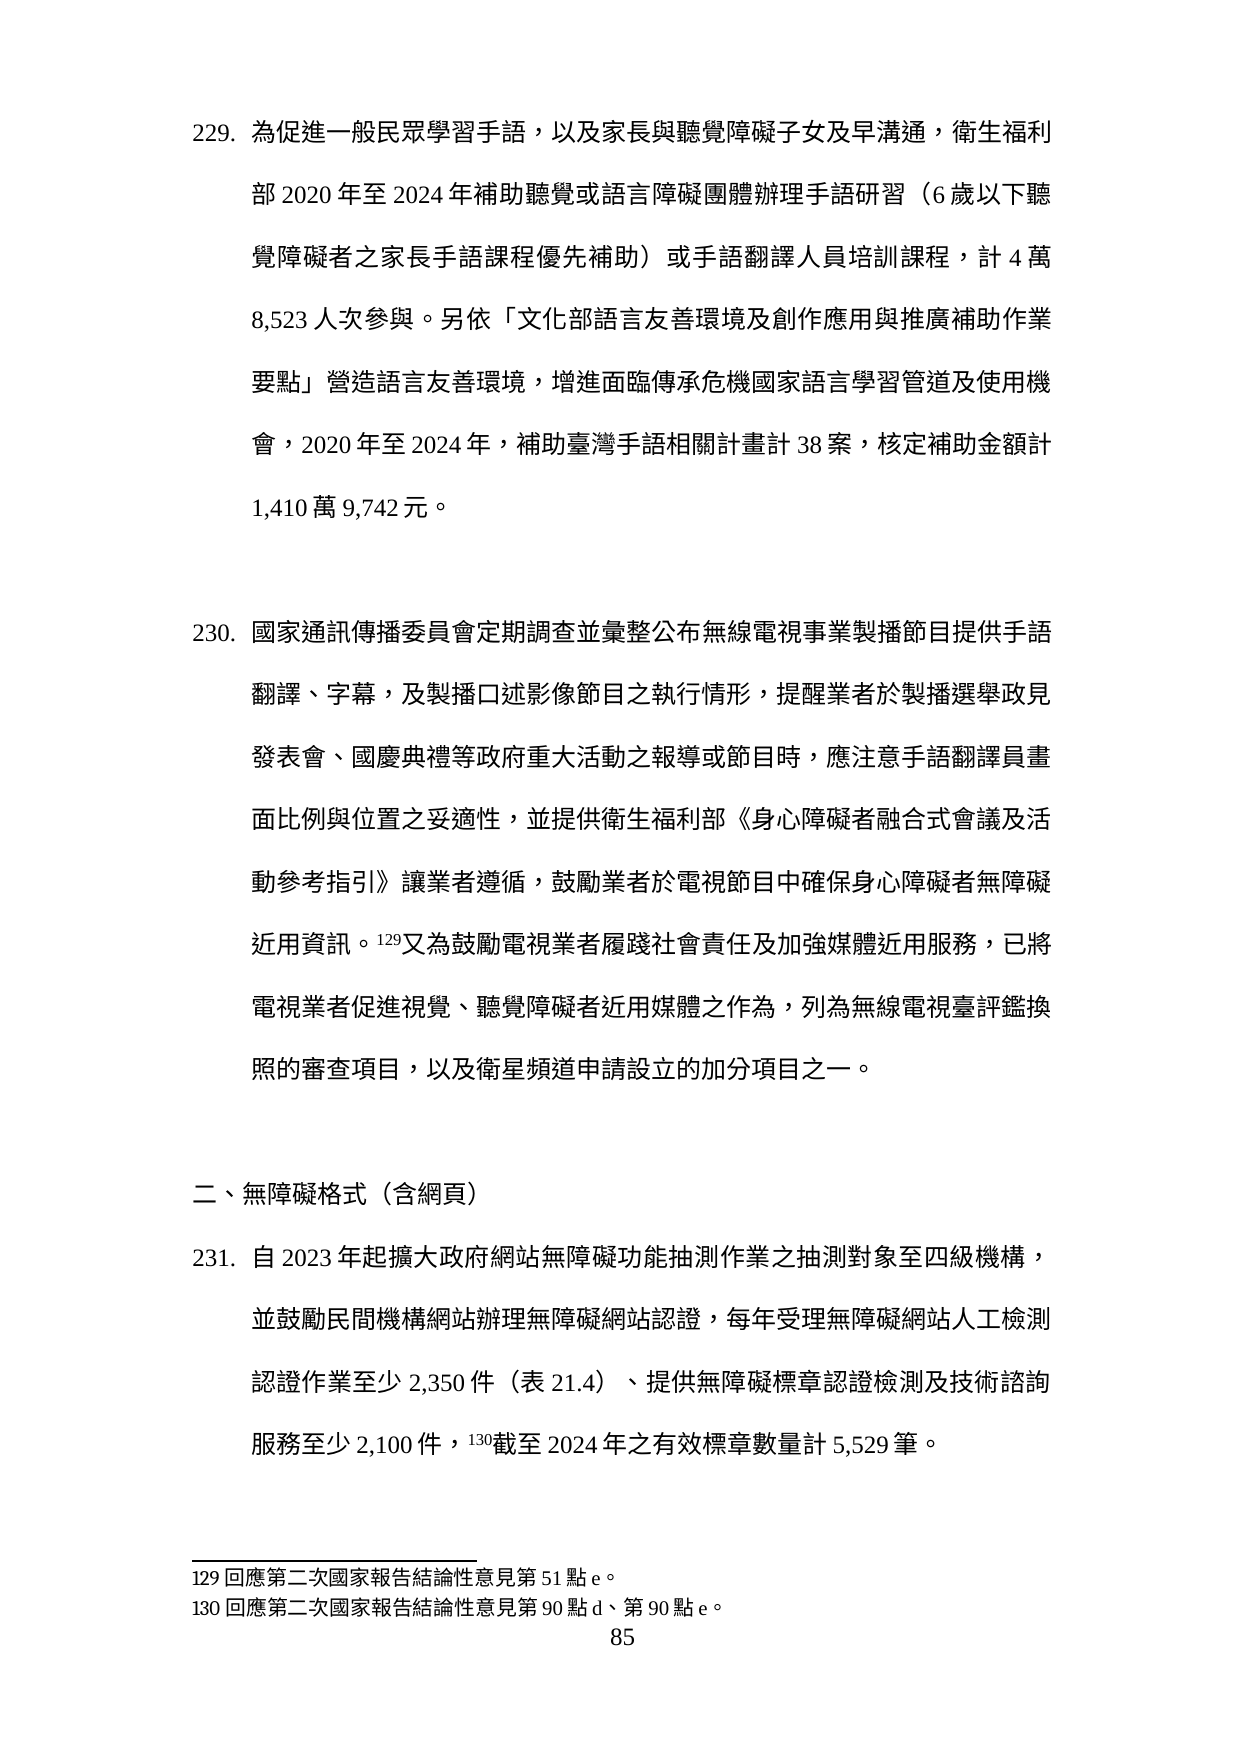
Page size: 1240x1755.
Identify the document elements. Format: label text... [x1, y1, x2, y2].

list 回應第二次國家報告結論性意見第51點e。 [192, 1561, 1052, 1592]
list 為促進一般民眾學習手語，以及家長與聽覺障礙子女及早溝通，衛生福利部2020年至2024年補助聽覺或語言障礙團體辦理手語研習（6歲以下聽覺障礙者之家長手語課程優先補助）或手語翻譯人員培訓課程，計4萬8,523人次參與。另依「文化部語言友善環境及創作應用與推廣補助作業要點」營造語言友善環境，增進面臨傳承危機國家語言學習管道及使用機會，2020年至2024年，補助臺灣手語相關計畫計38案，核定補助金額計1,410萬9,742元。 [192, 89, 1052, 526]
text 二、無障礙格式（含網頁） [192, 1151, 1052, 1214]
list 國家通訊傳播委員會定期調查並彙整公布無線電視事業製播節目提供手語翻譯、字幕，及製播口述影像節目之執行情形，提醒業者於製播選舉政見發表會、國慶典禮等政府重大活動之報導或節目時，應注意手語翻譯員畫面比例與位置之妥適性，並提供衛生福利部《身心障礙者融合式會議及活動參考指引》讓業者遵循，鼓勵業者於電視節目中確保身心障礙者無障礙近用資訊。又為鼓勵電視業者履踐社會責任及加強媒體近用服務，已將電視業者促進視覺、聽覺障礙者近用媒體之作為，列為無線電視臺評鑑換照的審查項目，以及衛星頻道申請設立的加分項目之一。 [192, 589, 1052, 1089]
list 回應第二次國家報告結論性意見第90點d、第90點e。 [192, 1592, 1052, 1622]
list 自2023年起擴大政府網站無障礙功能抽測作業之抽測對象至四級機構，並鼓勵民間機構網站辦理無障礙網站認證，每年受理無障礙網站人工檢測認證作業至少2,350件（表21.4）、提供無障礙標章認證檢測及技術諮詢服務至少2,100件，截至2024年之有效標章數量計5,529筆。 [192, 1214, 1052, 1464]
